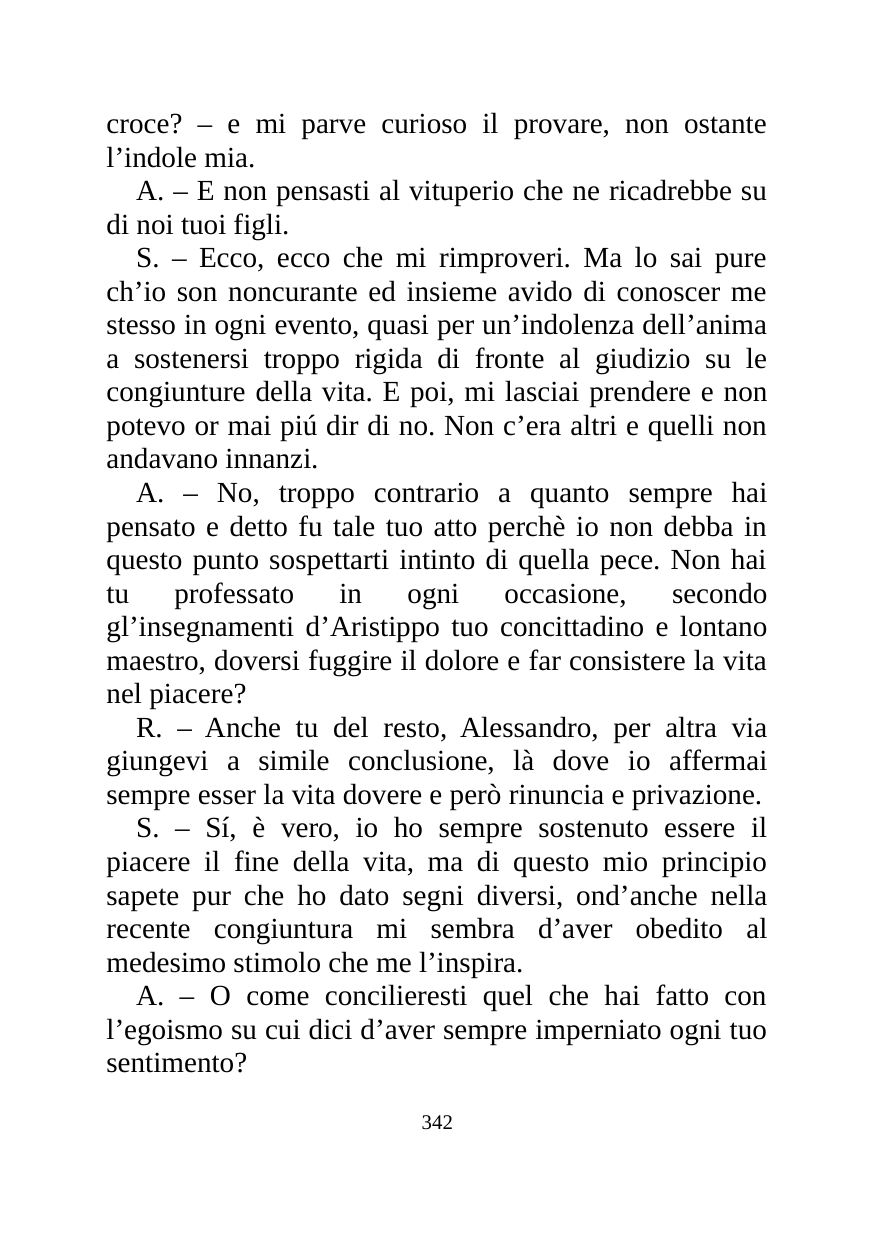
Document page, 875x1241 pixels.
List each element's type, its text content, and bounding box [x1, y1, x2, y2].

text A. – No, troppo contrario a quanto sempre hai pensato e detto fu tale tuo atto perchè io non debba in questo punto sospettarti intinto di quella pece. Non hai tu professato in ogni occasione, secondo gl’insegnamenti d’Aristippo tuo concittadino e lontano maestro, doversi fuggire il dolore e far consistere la vita nel piacere? [106, 475, 768, 710]
text S. – Sí, è vero, io ho sempre sostenuto essere il piacere il fine della vita, ma di questo mio principio sapete pur che ho dato segni diversi, ond’anche nella recente congiuntura mi sembra d’aver obedito al medesimo stimolo che me l’inspira. [106, 811, 768, 978]
text croce? – e mi parve curioso il provare, non ostante l’indole mia. [106, 106, 768, 173]
text A. – O come concilieresti quel che hai fatto con l’egoismo su cui dici d’aver sempre imperniato ogni tuo sentimento? [106, 978, 768, 1079]
text R. – Anche tu del resto, Alessandro, per altra via giungevi a simile conclusione, là dove io affermai sempre esser la vita dovere e però rinuncia e privazione. [106, 710, 768, 811]
text A. – E non pensasti al vituperio che ne ricadrebbe su di noi tuoi figli. [106, 173, 768, 240]
text S. – Ecco, ecco che mi rimproveri. Ma lo sai pure ch’io son noncurante ed insieme avido di conoscer me stesso in ogni evento, quasi per un’indolenza dell’anima a sostenersi troppo rigida di fronte al giudizio su le congiunture della vita. E poi, mi lasciai prendere e non potevo or mai piú dir di no. Non c’era altri e quelli non andavano innanzi. [106, 240, 768, 475]
